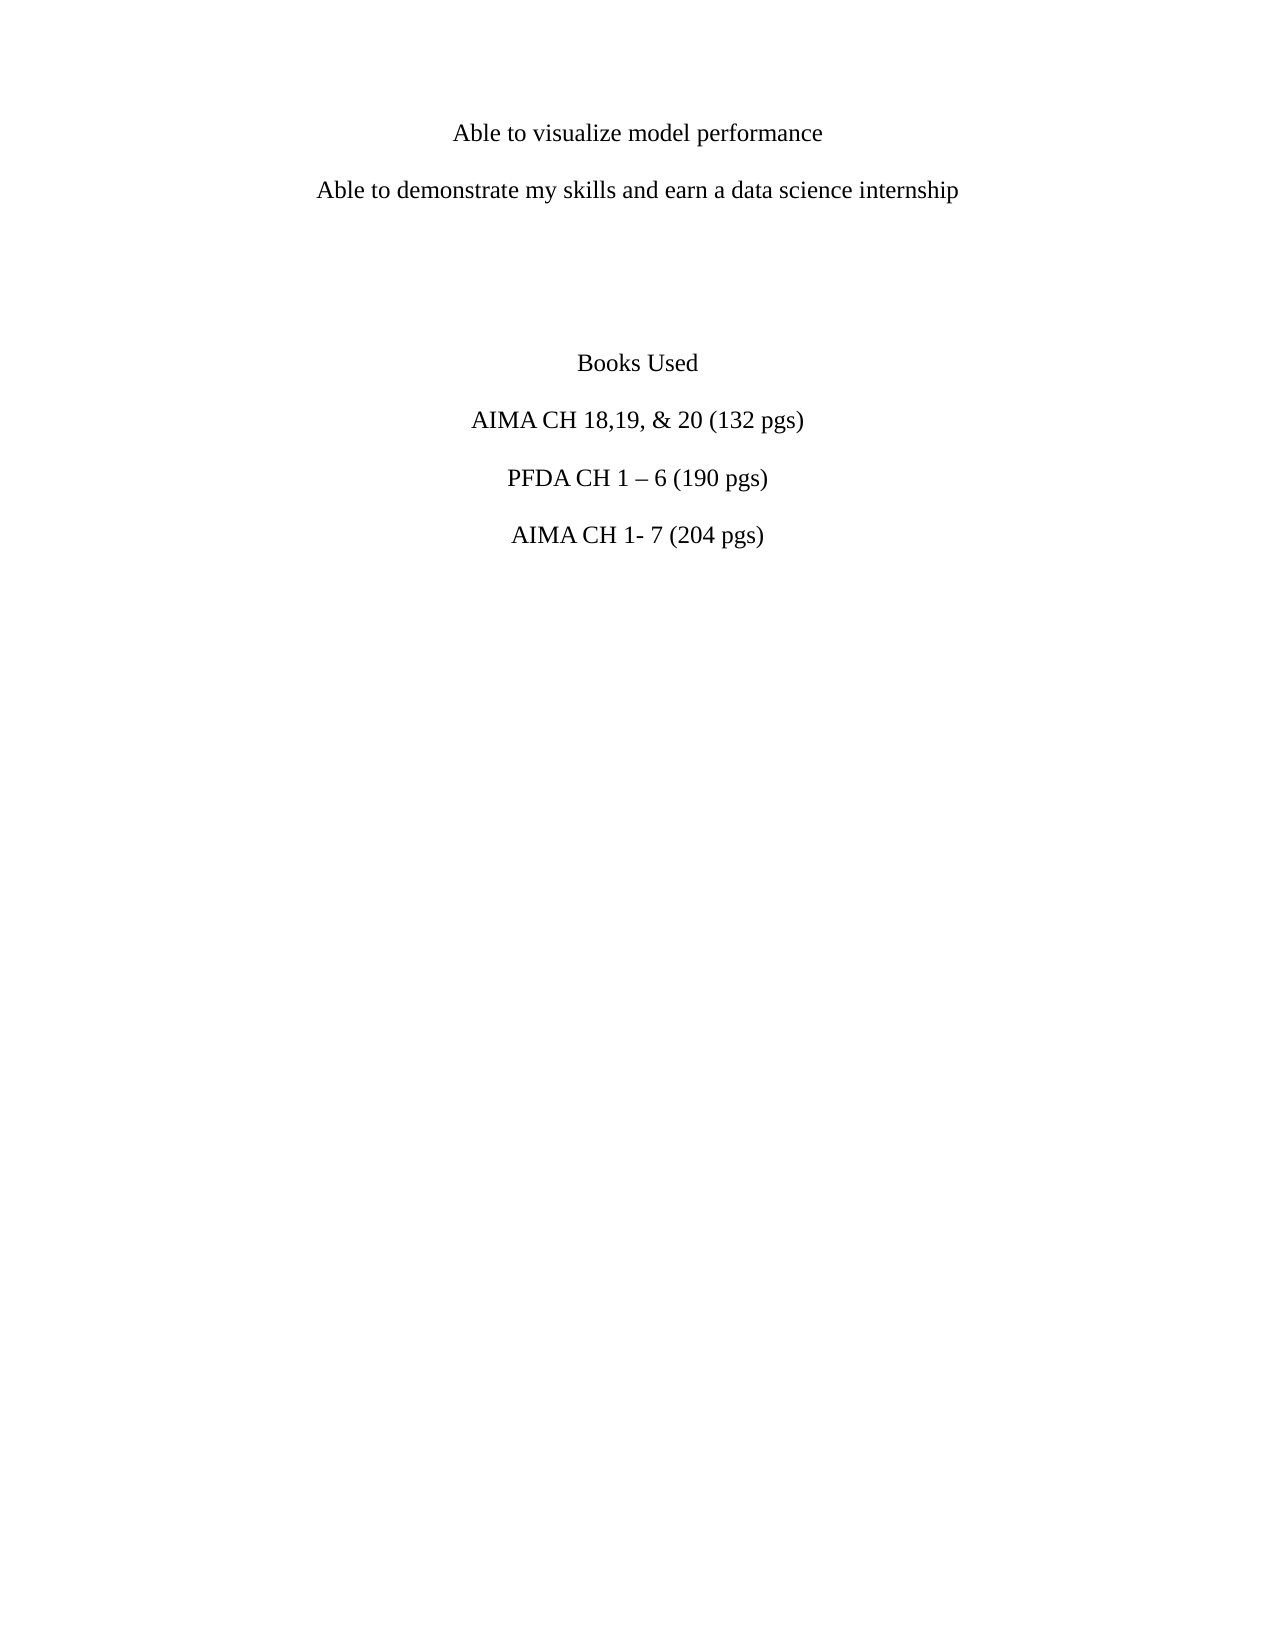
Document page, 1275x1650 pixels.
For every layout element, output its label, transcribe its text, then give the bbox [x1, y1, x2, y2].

text Books Used [118, 348, 1157, 377]
text PFDA CH 1 – 6 (190 pgs) [118, 463, 1157, 492]
text Able to demonstrate my skills and earn a data science internship [118, 176, 1157, 204]
text AIMA CH 18,19, & 20 (132 pgs) [118, 406, 1157, 434]
text AIMA CH 1- 7 (204 pgs) [118, 521, 1157, 549]
text Able to visualize model performance [118, 118, 1157, 147]
